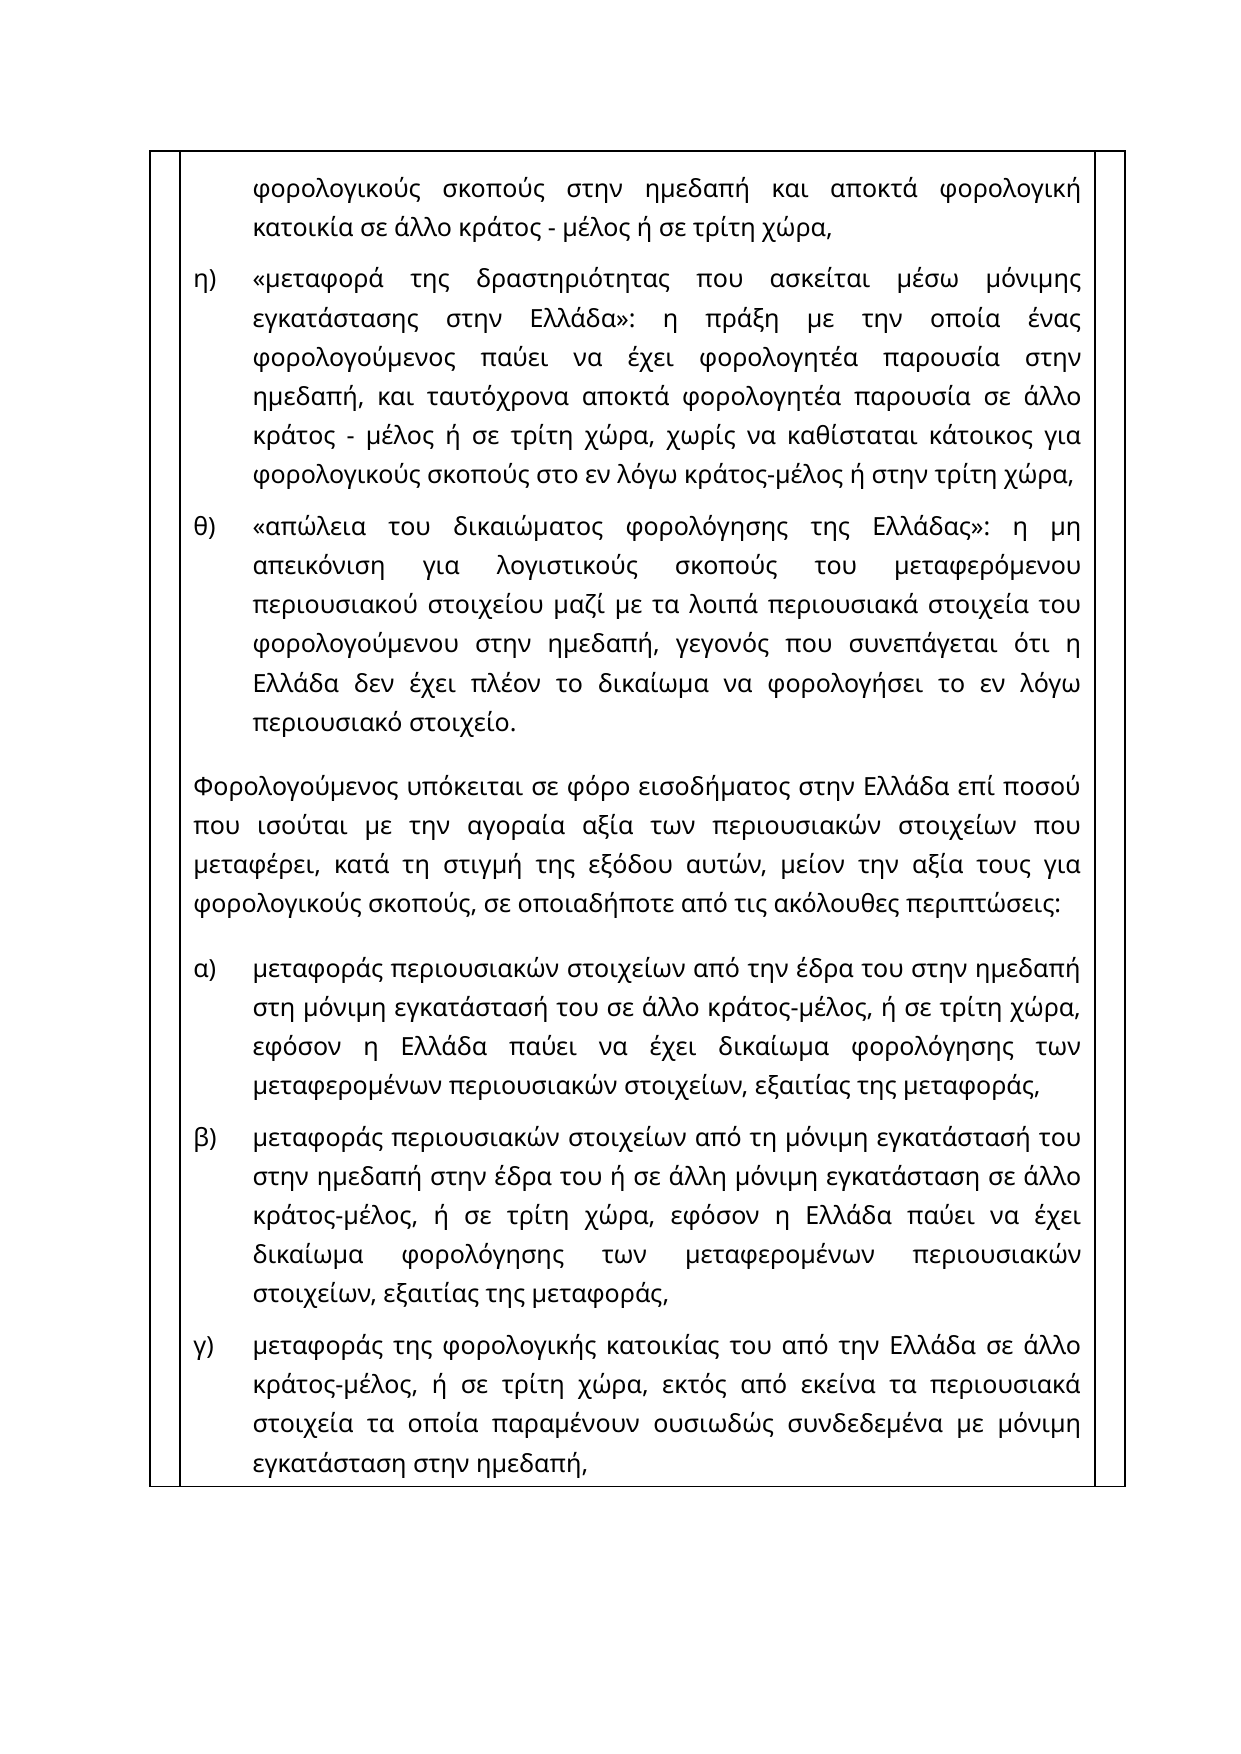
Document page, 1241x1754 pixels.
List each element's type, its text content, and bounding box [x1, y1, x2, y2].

table_header [151, 152, 179, 1486]
table_header φορολογικούς σκοπούς στην ημεδαπή και αποκτά φορολογική κατοικία σε άλλο κράτος - μέλος ή σε τρίτη χώρα, η) «μεταφορά της δραστηριότητας που ασκείται μέσω μόνιμης εγκατάστασης στην Ελλάδα»: η πράξη με την οποία ένας φορολογούμενος παύει να έχει φορολογητέα παρουσία στην ημεδαπή, και ταυτόχρονα αποκτά φορολογητέα παρουσία σε άλλο κράτος - μέλος ή σε τρίτη χώρα, χωρίς να καθίσταται κάτοικος για φορολογικούς σκοπούς στο εν λόγω κράτος-μέλος ή στην τρίτη χώρα, θ) «απώλεια του δικαιώματος φορολόγησης της Ελλάδας»: η μη απεικόνιση για λογιστικούς σκοπούς του μεταφερόμενου περιουσιακού στοιχείου μαζί με τα λοιπά περιουσιακά στοιχεία του φορολογούμενου στην ημεδαπή, γεγονός που συνεπάγεται ότι η Ελλάδα δεν έχει πλέον το δικαίωμα να φορολογήσει το εν λόγω περιουσιακό στοιχείο. Φορολογούμενος υπόκειται σε φόρο εισοδήματος στην Ελλάδα επί ποσού που ισούται με την αγοραία αξία των περιουσιακών στοιχείων που μεταφέρει, κατά τη στιγμή της εξόδου αυτών, μείον την αξία τους για φορολογικούς σκοπούς, σε οποιαδήποτε από τις ακόλουθες περιπτώσεις: α) μεταφοράς περιουσιακών στοιχείων από την έδρα του στην ημεδαπή στη μόνιμη εγκατάστασή του σε άλλο κράτος-μέλος, ή σε τρίτη χώρα, εφόσον η Ελλάδα παύει να έχει δικαίωμα φορολόγησης των μεταφερομένων περιουσιακών στοιχείων, εξαιτίας της μεταφοράς, β) μεταφοράς περιουσιακών στοιχείων από τη μόνιμη εγκατάστασή του στην ημεδαπή στην έδρα του ή σε άλλη μόνιμη εγκατάσταση σε άλλο κράτος-μέλος, ή σε τρίτη χώρα, εφόσον η Ελλάδα παύει να έχει δικαίωμα φορολόγησης των μεταφερομένων περιουσιακών στοιχείων, εξαιτίας της μεταφοράς, γ) μεταφοράς της φορολογικής κατοικίας του από την Ελλάδα σε άλλο κράτος-μέλος, ή σε τρίτη χώρα, εκτός από εκείνα τα περιουσιακά στοιχεία τα οποία παραμένουν ουσιωδώς συνδεδεμένα με μόνιμη εγκατάσταση στην ημεδαπή, [181, 152, 1094, 1486]
table_header [1096, 152, 1124, 1486]
